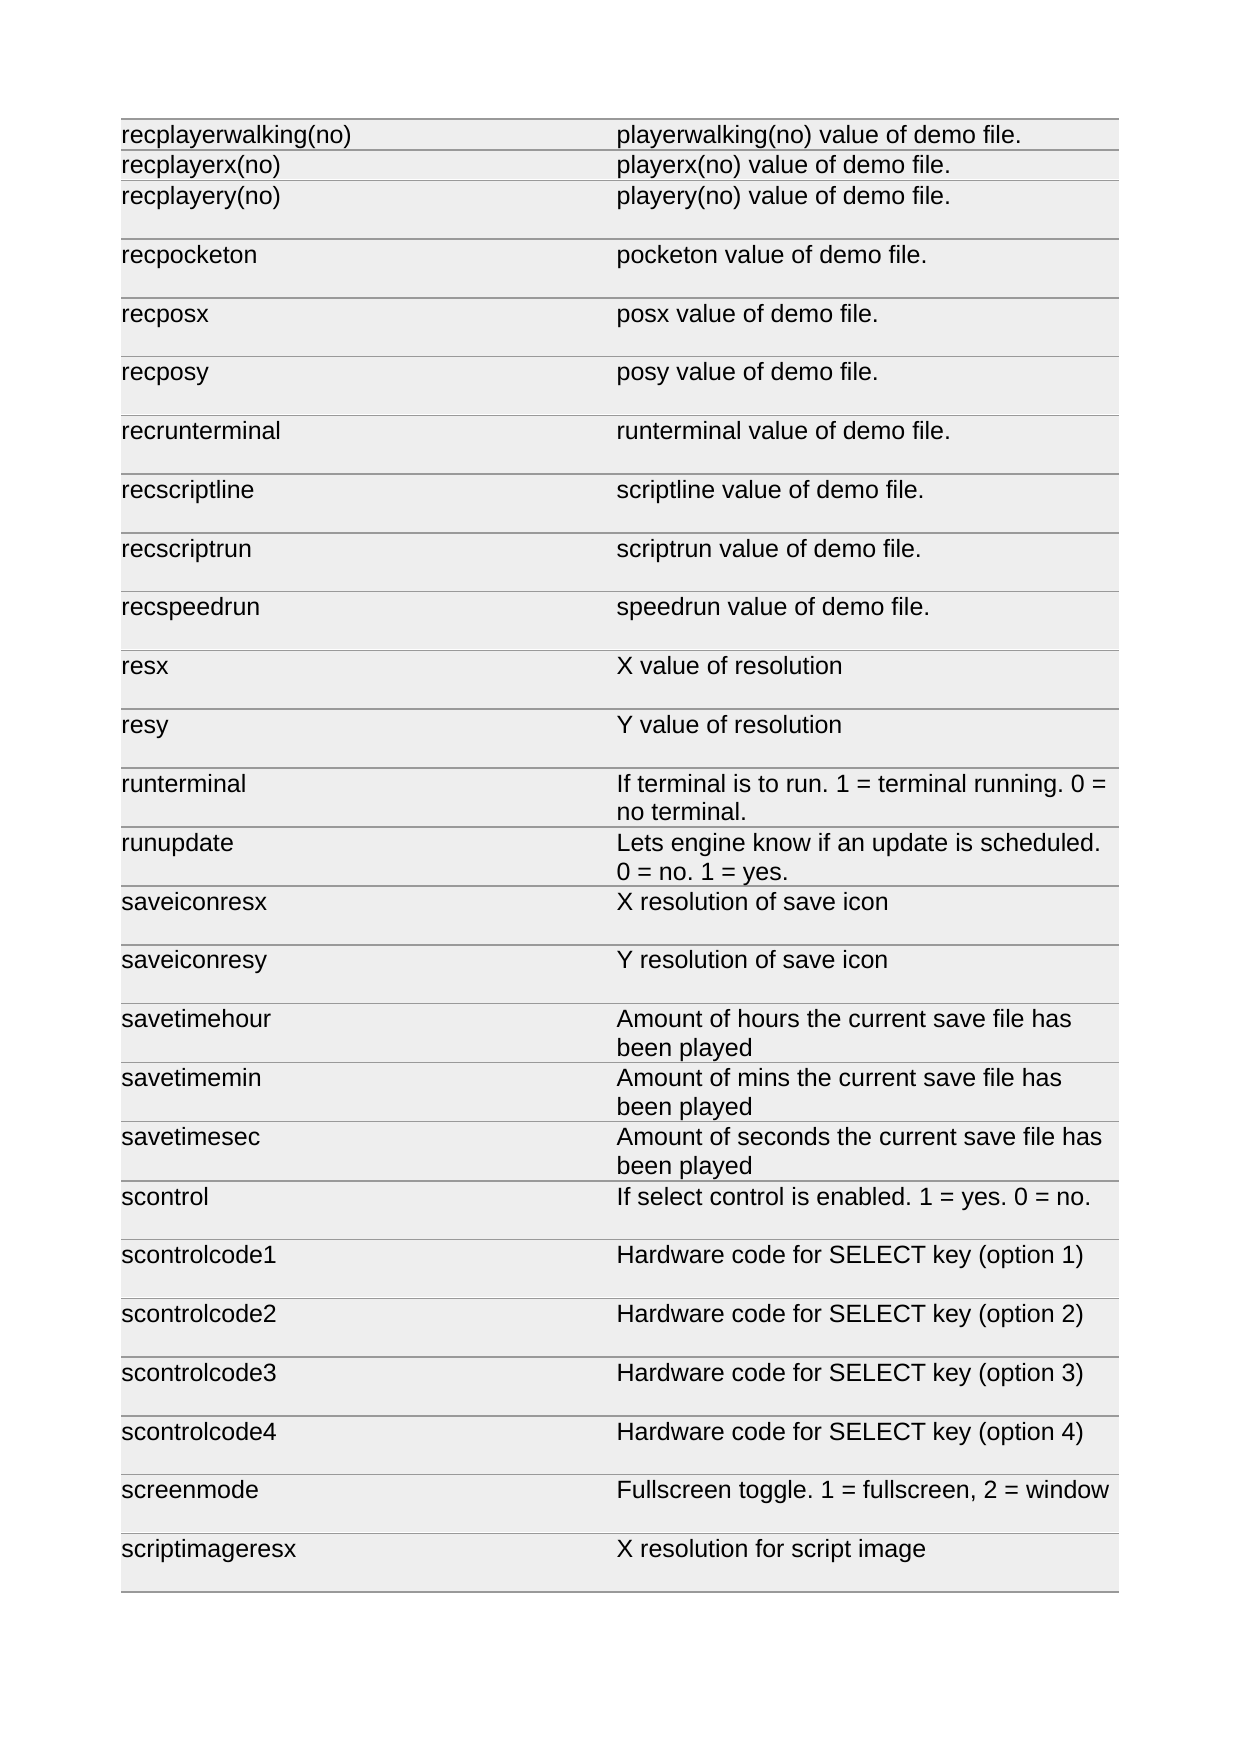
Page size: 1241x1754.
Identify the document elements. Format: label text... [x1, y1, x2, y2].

table_cell saveiconresx [121, 887, 616, 944]
table_cell recrunterminal [121, 416, 616, 473]
table_cell runterminal value of demo file. [616, 416, 1119, 473]
table_cell resx [121, 651, 616, 708]
table_cell X value of resolution [616, 651, 1119, 708]
table_cell Y resolution of save icon [616, 946, 1119, 1003]
table_cell speedrun value of demo file. [616, 592, 1119, 649]
table_cell Hardware code for SELECT key (option 2) [616, 1299, 1119, 1356]
table_cell Hardware code for SELECT key (option 1) [616, 1240, 1119, 1297]
table_cell recplayery(no) [121, 181, 616, 238]
table_cell recpocketon [121, 240, 616, 297]
table_cell savetimehour [121, 1004, 616, 1062]
table_cell scontrol [121, 1182, 616, 1239]
table_cell If terminal is to run. 1 = terminal running. 0 = no terminal. [616, 769, 1119, 826]
table_cell scontrolcode4 [121, 1417, 616, 1474]
table_cell saveiconresy [121, 946, 616, 1003]
table_cell recplayerwalking(no) [121, 120, 616, 149]
table_cell recscriptrun [121, 534, 616, 591]
table_cell savetimesec [121, 1122, 616, 1180]
table_cell runupdate [121, 828, 616, 885]
table_cell playery(no) value of demo file. [616, 181, 1119, 238]
table_cell Amount of hours the current save file has been played [616, 1004, 1119, 1062]
table_cell resy [121, 710, 616, 767]
table_cell scriptrun value of demo file. [616, 534, 1119, 591]
table_cell scontrolcode3 [121, 1358, 616, 1415]
table_cell X resolution of save icon [616, 887, 1119, 944]
table_cell Fullscreen toggle. 1 = fullscreen, 2 = window [616, 1475, 1119, 1532]
table_cell runterminal [121, 769, 616, 826]
table_cell pocketon value of demo file. [616, 240, 1119, 297]
table_cell X resolution for script image [616, 1534, 1119, 1591]
table_cell playerwalking(no) value of demo file. [616, 120, 1119, 149]
table_cell scontrolcode2 [121, 1299, 616, 1356]
table_cell recposx [121, 299, 616, 356]
table_cell Amount of seconds the current save file has been played [616, 1122, 1119, 1180]
table_cell scriptimageresx [121, 1534, 616, 1591]
table_cell posy value of demo file. [616, 357, 1119, 414]
table_cell recspeedrun [121, 592, 616, 649]
table_cell screenmode [121, 1475, 616, 1532]
table_cell recscriptline [121, 475, 616, 532]
table_cell Y value of resolution [616, 710, 1119, 767]
table_cell Hardware code for SELECT key (option 3) [616, 1358, 1119, 1415]
table_cell scontrolcode1 [121, 1240, 616, 1297]
table_cell Amount of mins the current save file has been played [616, 1063, 1119, 1121]
table_cell recposy [121, 357, 616, 414]
table_cell recplayerx(no) [121, 151, 616, 179]
table_cell Lets engine know if an update is scheduled. 0 = no. 1 = yes. [616, 828, 1119, 885]
table_cell Hardware code for SELECT key (option 4) [616, 1417, 1119, 1474]
table_cell scriptline value of demo file. [616, 475, 1119, 532]
table_cell posx value of demo file. [616, 299, 1119, 356]
table_cell savetimemin [121, 1063, 616, 1121]
table_cell playerx(no) value of demo file. [616, 151, 1119, 179]
table_cell If select control is enabled. 1 = yes. 0 = no. [616, 1182, 1119, 1239]
